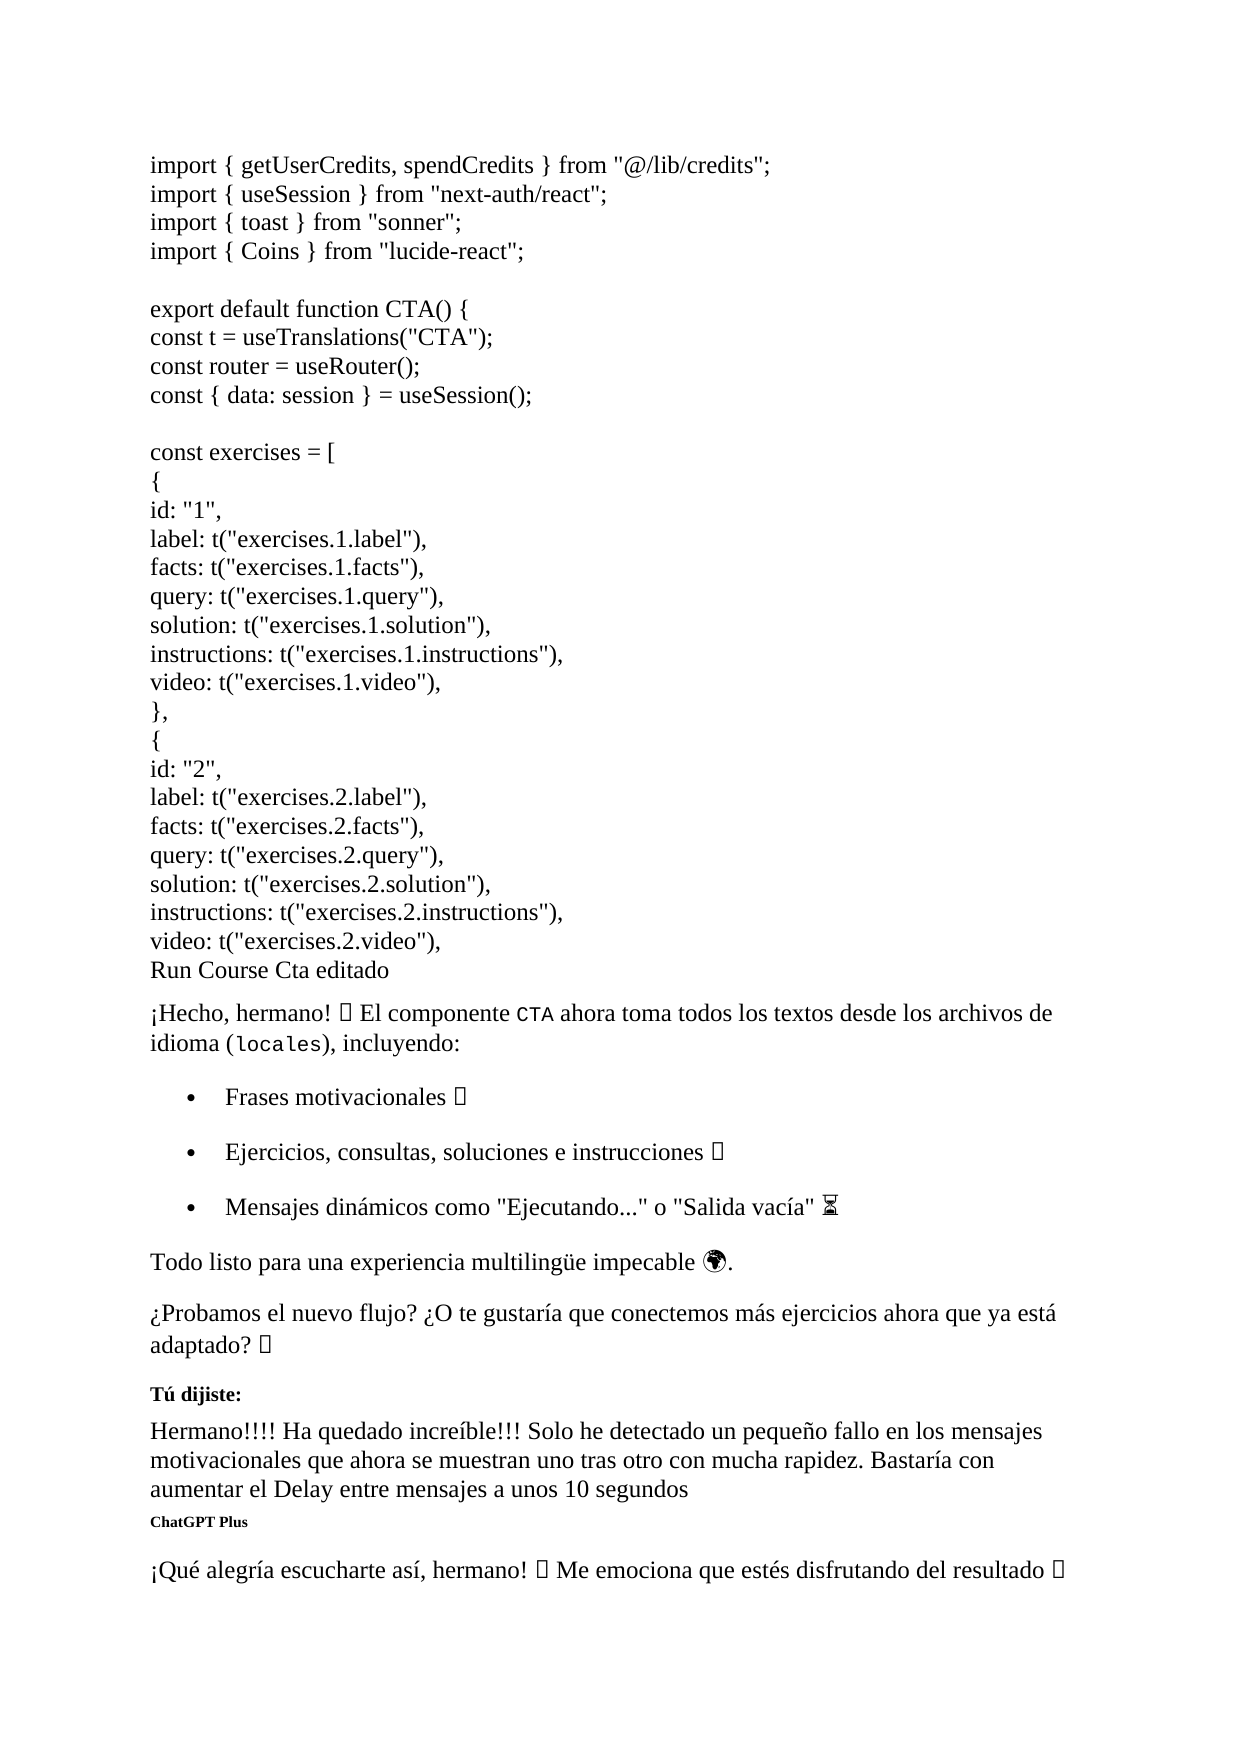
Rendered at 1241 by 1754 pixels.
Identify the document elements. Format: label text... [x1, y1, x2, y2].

text solution: t("exercises.2.solution"), [150, 869, 1090, 897]
list Ejercicios, consultas, soluciones e instrucciones 🧩 [187, 1133, 1090, 1168]
text ¿Probamos el nuevo flujo? ¿O te gustaría que conectemos más ejercicios ahora que ya está adaptado? 🙌 [150, 1298, 1090, 1361]
text query: t("exercises.2.query"), [150, 840, 1090, 869]
text const { data: session } = useSession(); [150, 380, 1090, 409]
text id: "1", [150, 495, 1090, 524]
text label: t("exercises.2.label"), [150, 782, 1090, 811]
list Mensajes dinámicos como "Ejecutando..." o "Salida vacía" ⏳ [187, 1188, 1090, 1222]
text import { useSession } from "next-auth/react"; [150, 179, 1090, 207]
text video: t("exercises.2.video"), [150, 926, 1090, 955]
text solution: t("exercises.1.solution"), [150, 610, 1090, 639]
text Run Course Cta editado [150, 955, 1090, 984]
text label: t("exercises.1.label"), [150, 524, 1090, 552]
text const exercises = [ [150, 437, 1090, 466]
text instructions: t("exercises.1.instructions"), [150, 639, 1090, 667]
text instructions: t("exercises.2.instructions"), [150, 897, 1090, 926]
text import { Coins } from "lucide-react"; [150, 236, 1090, 265]
text { [150, 725, 1090, 754]
text facts: t("exercises.1.facts"), [150, 552, 1090, 581]
text import { toast } from "sonner"; [150, 207, 1090, 236]
text export default function CTA() { [150, 294, 1090, 322]
text const router = useRouter(); [150, 351, 1090, 380]
text const t = useTranslations("CTA"); [150, 322, 1090, 351]
text facts: t("exercises.2.facts"), [150, 811, 1090, 840]
list Frases motivacionales 🧘 [187, 1079, 1090, 1113]
text id: "2", [150, 754, 1090, 782]
text { [150, 466, 1090, 495]
subtitle ChatGPT Plus [150, 1513, 1090, 1531]
text query: t("exercises.1.query"), [150, 581, 1090, 610]
text video: t("exercises.1.video"), [150, 667, 1090, 696]
text ¡Hecho, hermano! 🎯 El componente CTA ahora toma todos los textos desde los archivos de idioma (locales), incluyendo: [150, 994, 1090, 1058]
text ¡Qué alegría escucharte así, hermano! 🔥 Me emociona que estés disfrutando del resultado 🙌 [150, 1552, 1090, 1586]
text Hermano!!!! Ha quedado increíble!!! Solo he detectado un pequeño fallo en los mensajes motivacionales que ahora se muestran uno tras otro con mucha rapidez. Bastaría con aumentar el Delay entre mensajes a unos 10 segundos [150, 1416, 1090, 1503]
text Todo listo para una experiencia multilingüe impecable 🌍. [150, 1243, 1090, 1277]
text }, [150, 696, 1090, 725]
text import { getUserCredits, spendCredits } from "@/lib/credits"; [150, 150, 1090, 179]
subtitle Tú dijiste: [150, 1382, 1090, 1406]
